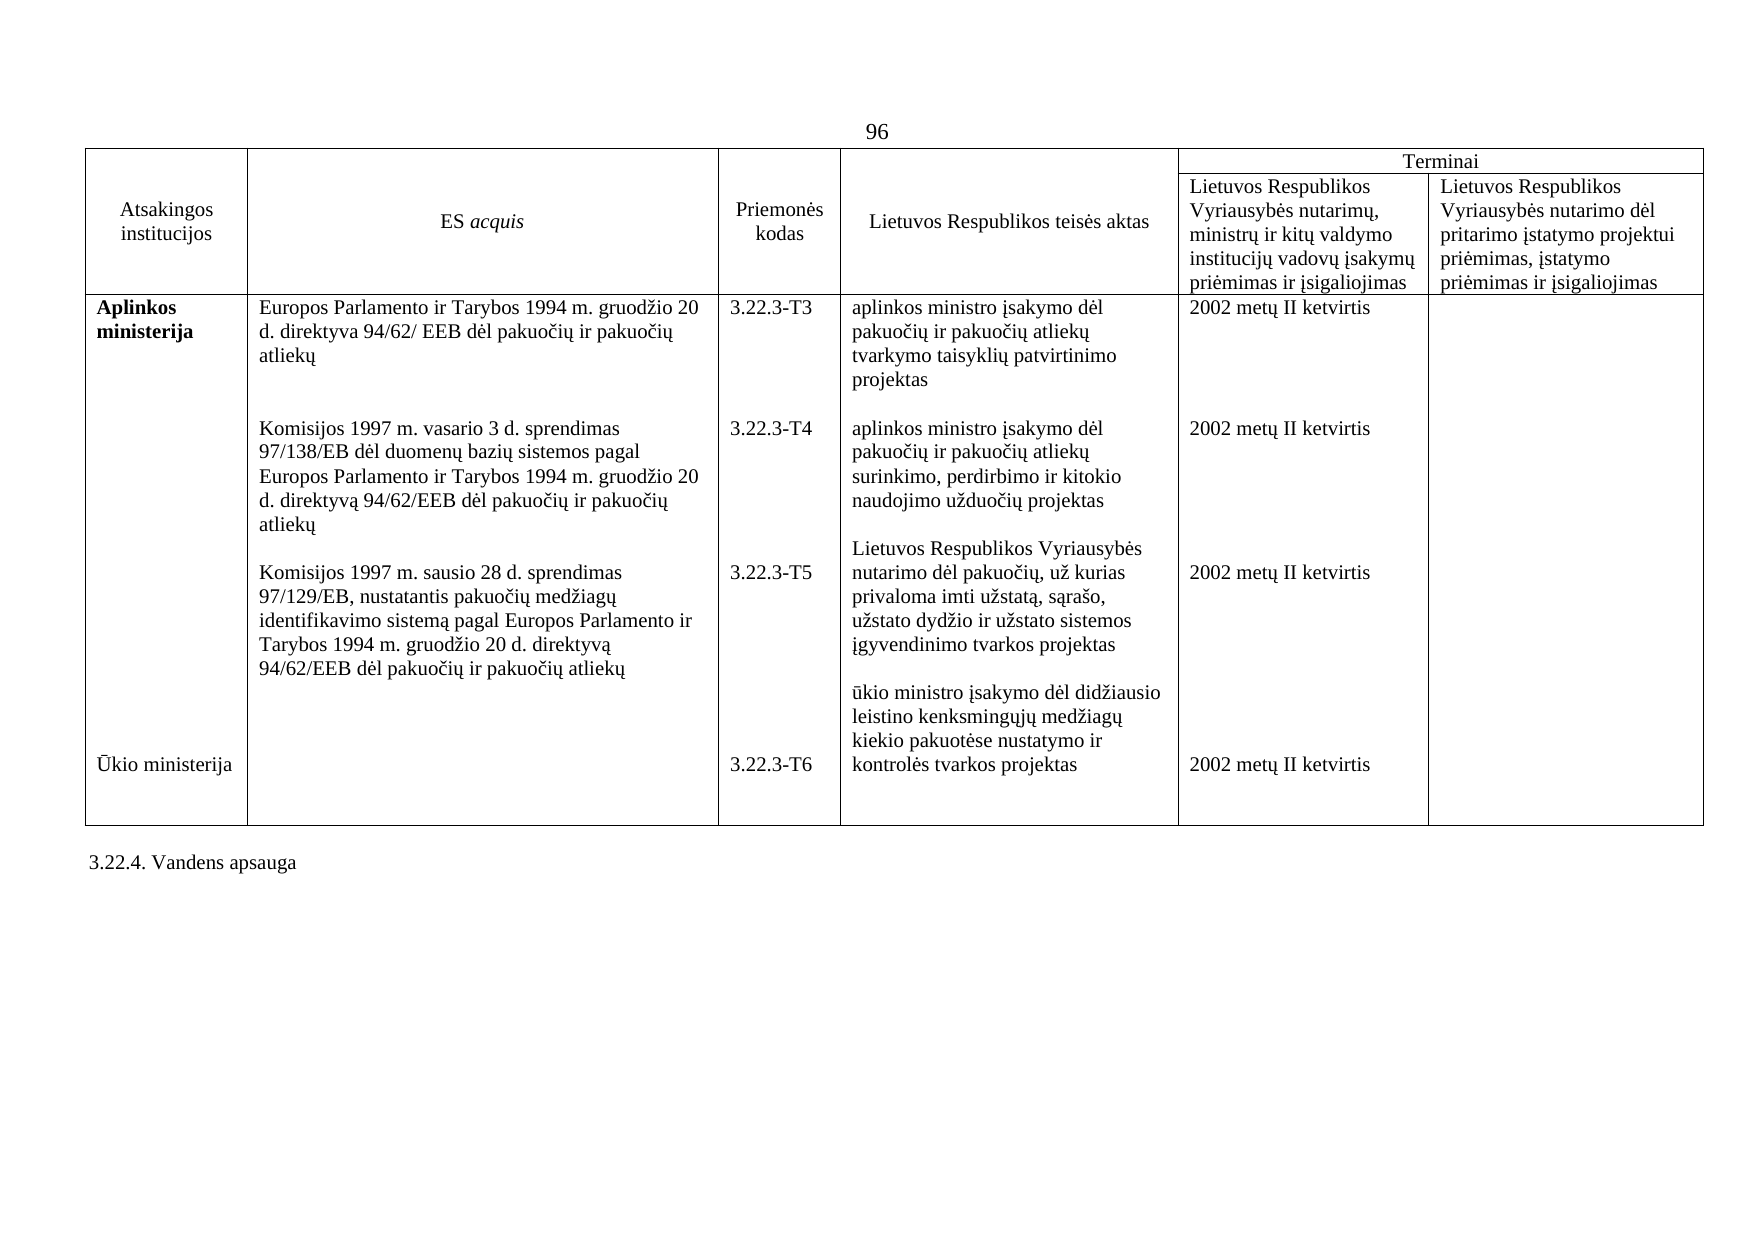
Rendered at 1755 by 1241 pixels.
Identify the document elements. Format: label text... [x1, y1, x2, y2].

table_cell [1429, 295, 1703, 824]
table_header Terminai [1179, 149, 1703, 173]
table_header Lietuvos Respublikos teisės aktas [841, 149, 1178, 294]
table_header Atsakingos institucijos [86, 149, 247, 294]
table_cell Lietuvos Respublikos Vyriausybės nutarimų, ministrų ir kitų valdymo institucijų vadovų įsakymų priėmimas ir įsigaliojimas [1179, 174, 1428, 294]
table_cell aplinkos ministro įsakymo dėl pakuočių ir pakuočių atliekų tvarkymo taisyklių patvirtinimo projektas aplinkos ministro įsakymo dėl pakuočių ir pakuočių atliekų surinkimo, perdirbimo ir kitokio naudojimo užduočių projektas Lietuvos Respublikos Vyriausybės nutarimo dėl pakuočių, už kurias privaloma imti užstatą, sąrašo, užstato dydžio ir užstato sistemos įgyvendinimo tvarkos projektas ūkio ministro įsakymo dėl didžiausio leistino kenksmingųjų medžiagų kiekio pakuotėse nustatymo ir kontrolės tvarkos projektas [841, 295, 1178, 824]
subtitle 3.22.4. Vandens apsauga [89, 849, 1666, 874]
table_header ES acquis [248, 149, 718, 294]
table_cell Lietuvos Respublikos Vyriausybės nutarimo dėl pritarimo įstatymo projektui priėmimas, įstatymo priėmimas ir įsigaliojimas [1429, 174, 1703, 294]
table_cell Aplinkos ministerija Ūkio ministerija [86, 295, 247, 824]
table_cell 2002 metų II ketvirtis 2002 metų II ketvirtis 2002 metų II ketvirtis 2002 metų II ketvirtis [1179, 295, 1428, 824]
table_header Priemonės kodas [719, 149, 840, 294]
table_cell 3.22.3-T3 3.22.3-T4 3.22.3-T5 3.22.3-T6 [719, 295, 840, 824]
table_cell Europos Parlamento ir Tarybos 1994 m. gruodžio 20 d. direktyva 94/62/ EEB dėl pakuočių ir pakuočių atliekų Komisijos 1997 m. vasario 3 d. sprendimas 97/138/EB dėl duomenų bazių sistemos pagal Europos Parlamento ir Tarybos 1994 m. gruodžio 20 d. direktyvą 94/62/EEB dėl pakuočių ir pakuočių atliekų Komisijos 1997 m. sausio 28 d. sprendimas 97/129/EB, nustatantis pakuočių medžiagų identifikavimo sistemą pagal Europos Parlamento ir Tarybos 1994 m. gruodžio 20 d. direktyvą 94/62/EEB dėl pakuočių ir pakuočių atliekų [248, 295, 718, 824]
